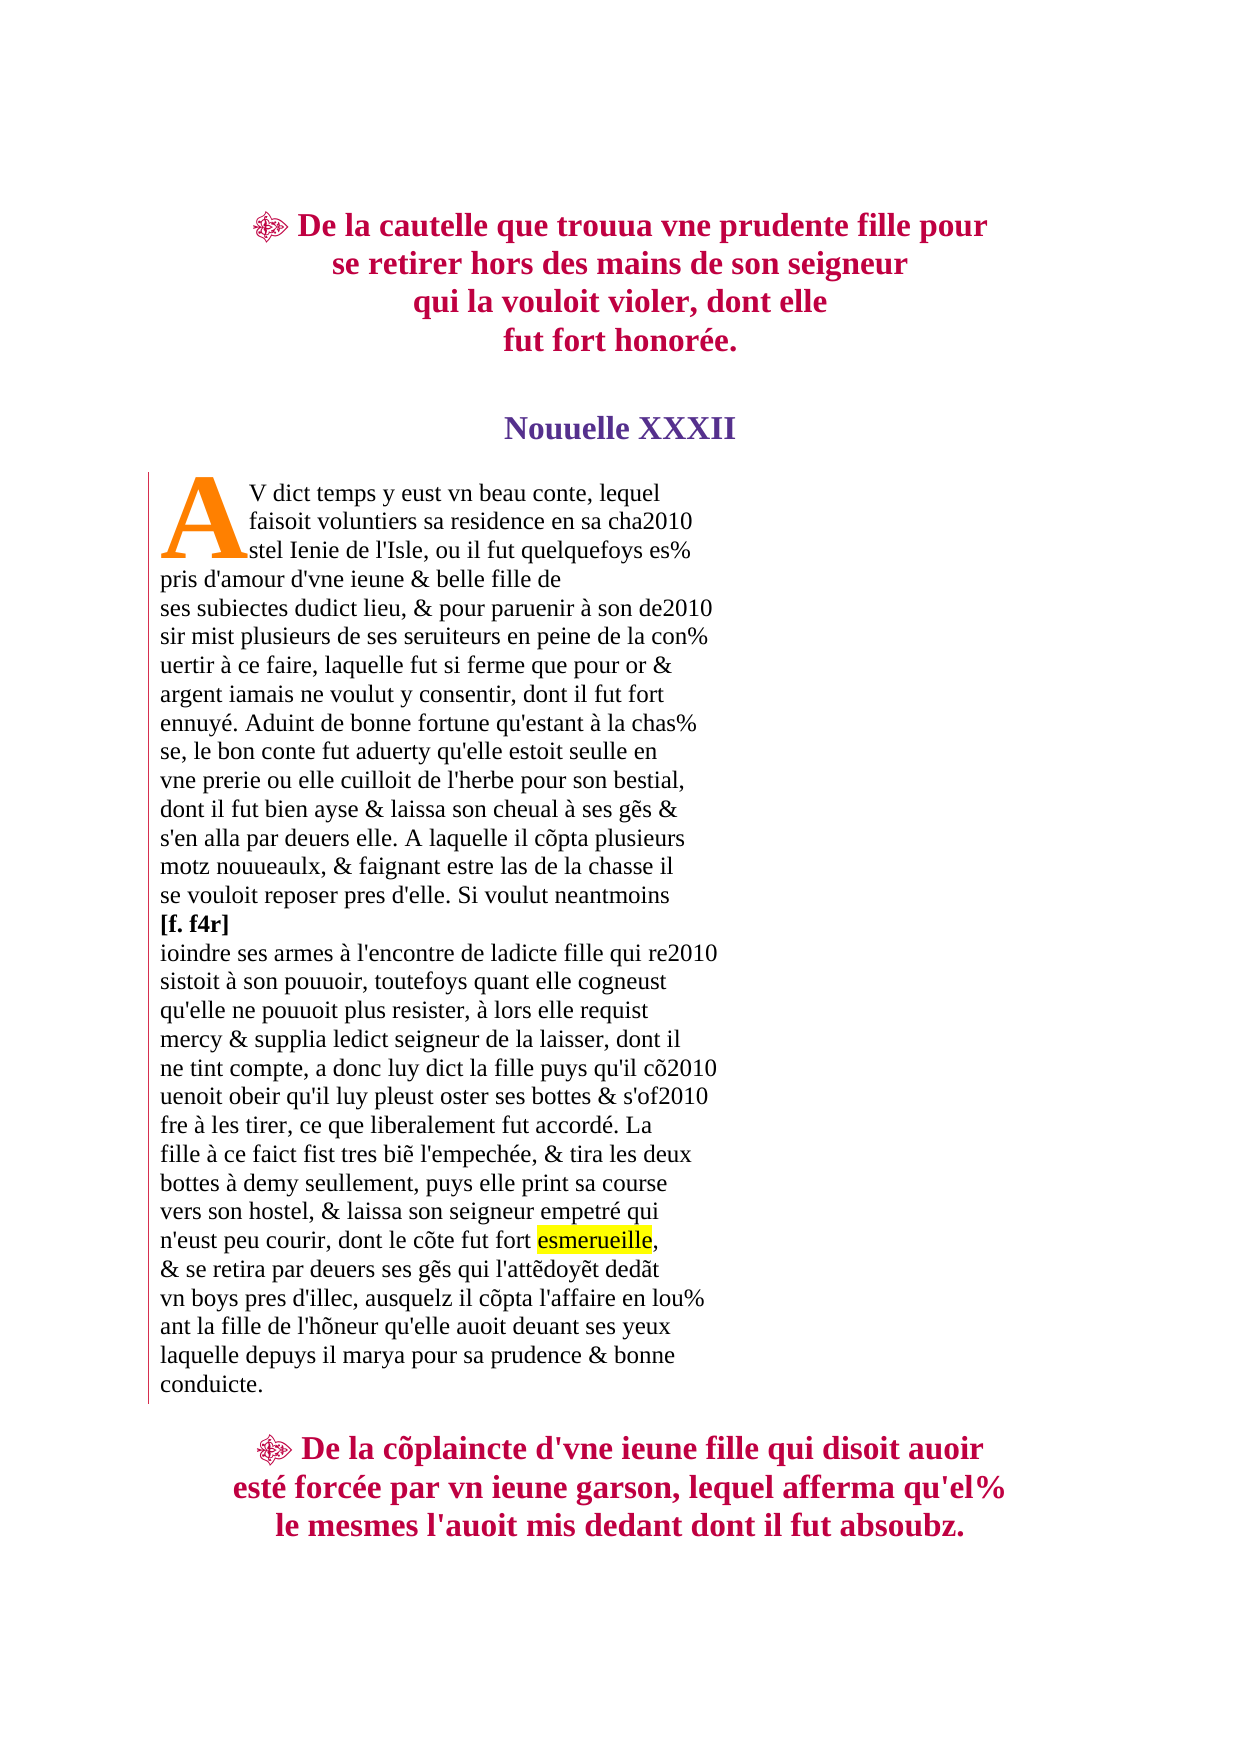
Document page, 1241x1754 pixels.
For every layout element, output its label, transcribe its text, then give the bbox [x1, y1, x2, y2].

text Nouuelle XXXII [148, 408, 1093, 447]
text ❧ De la cõplaincte d'vne ieune fille qui disoit auoir esté forcée par vn ieune garson, lequel afferma qu'el% le mesmes l'auoit mis dedant dont il fut absoubz. [148, 1429, 1093, 1544]
text ❧ De la cautelle que trouua vne prudente fille pour se retirer hors des mains de son seigneur qui la vouloit violer, dont elle fut fort honorée. [148, 205, 1093, 358]
text AV dict temps y eust vn beau conte, lequel faisoit voluntiers sa residence en sa cha2010 stel Ienie de l'Isle, ou il fut quelquefoys es% pris d'amour d'vne ieune & belle fille de ses subiectes dudict lieu, & pour paruenir à son de2010 sir mist plusieurs de ses seruiteurs en peine de la con% uertir à ce faire, laquelle fut si ferme que pour or & argent iamais ne voulut y consentir, dont il fut fort ennuyé. Aduint de bonne fortune qu'estant à la chas% se, le bon conte fut aduerty qu'elle estoit seulle en vne prerie ou elle cuilloit de l'herbe pour son bestial, dont il fut bien ayse & laissa son cheual à ses gẽs & s'en alla par deuers elle. A laquelle il cõpta plusieurs motz nouueaulx, & faignant estre las de la chasse il se vouloit reposer pres d'elle. Si voulut neantmoins [f. f4r] ioindre ses armes à l'encontre de ladicte fille qui re2010 sistoit à son pouuoir, toutefoys quant elle cogneust qu'elle ne pouuoit plus resister, à lors elle requist mercy & supplia ledict seigneur de la laisser, dont il ne tint compte, a donc luy dict la fille puys qu'il cõ2010 uenoit obeir qu'il luy pleust oster ses bottes & s'of2010 fre à les tirer, ce que liberalement fut accordé. La fille à ce faict fist tres biẽ l'empechée, & tira les deux bottes à demy seullement, puys elle print sa course vers son hostel, & laissa son seigneur empetré qui n'eust peu courir, dont le cõte fut fort esmerueille, & se retira par deuers ses gẽs qui l'attẽdoyẽt dedãt vn boys pres d'illec, ausquelz il cõpta l'affaire en lou% ant la fille de l'hõneur qu'elle auoit deuant ses yeux laquelle depuys il marya pour sa prudence & bonne conduicte. [149, 472, 1093, 1404]
